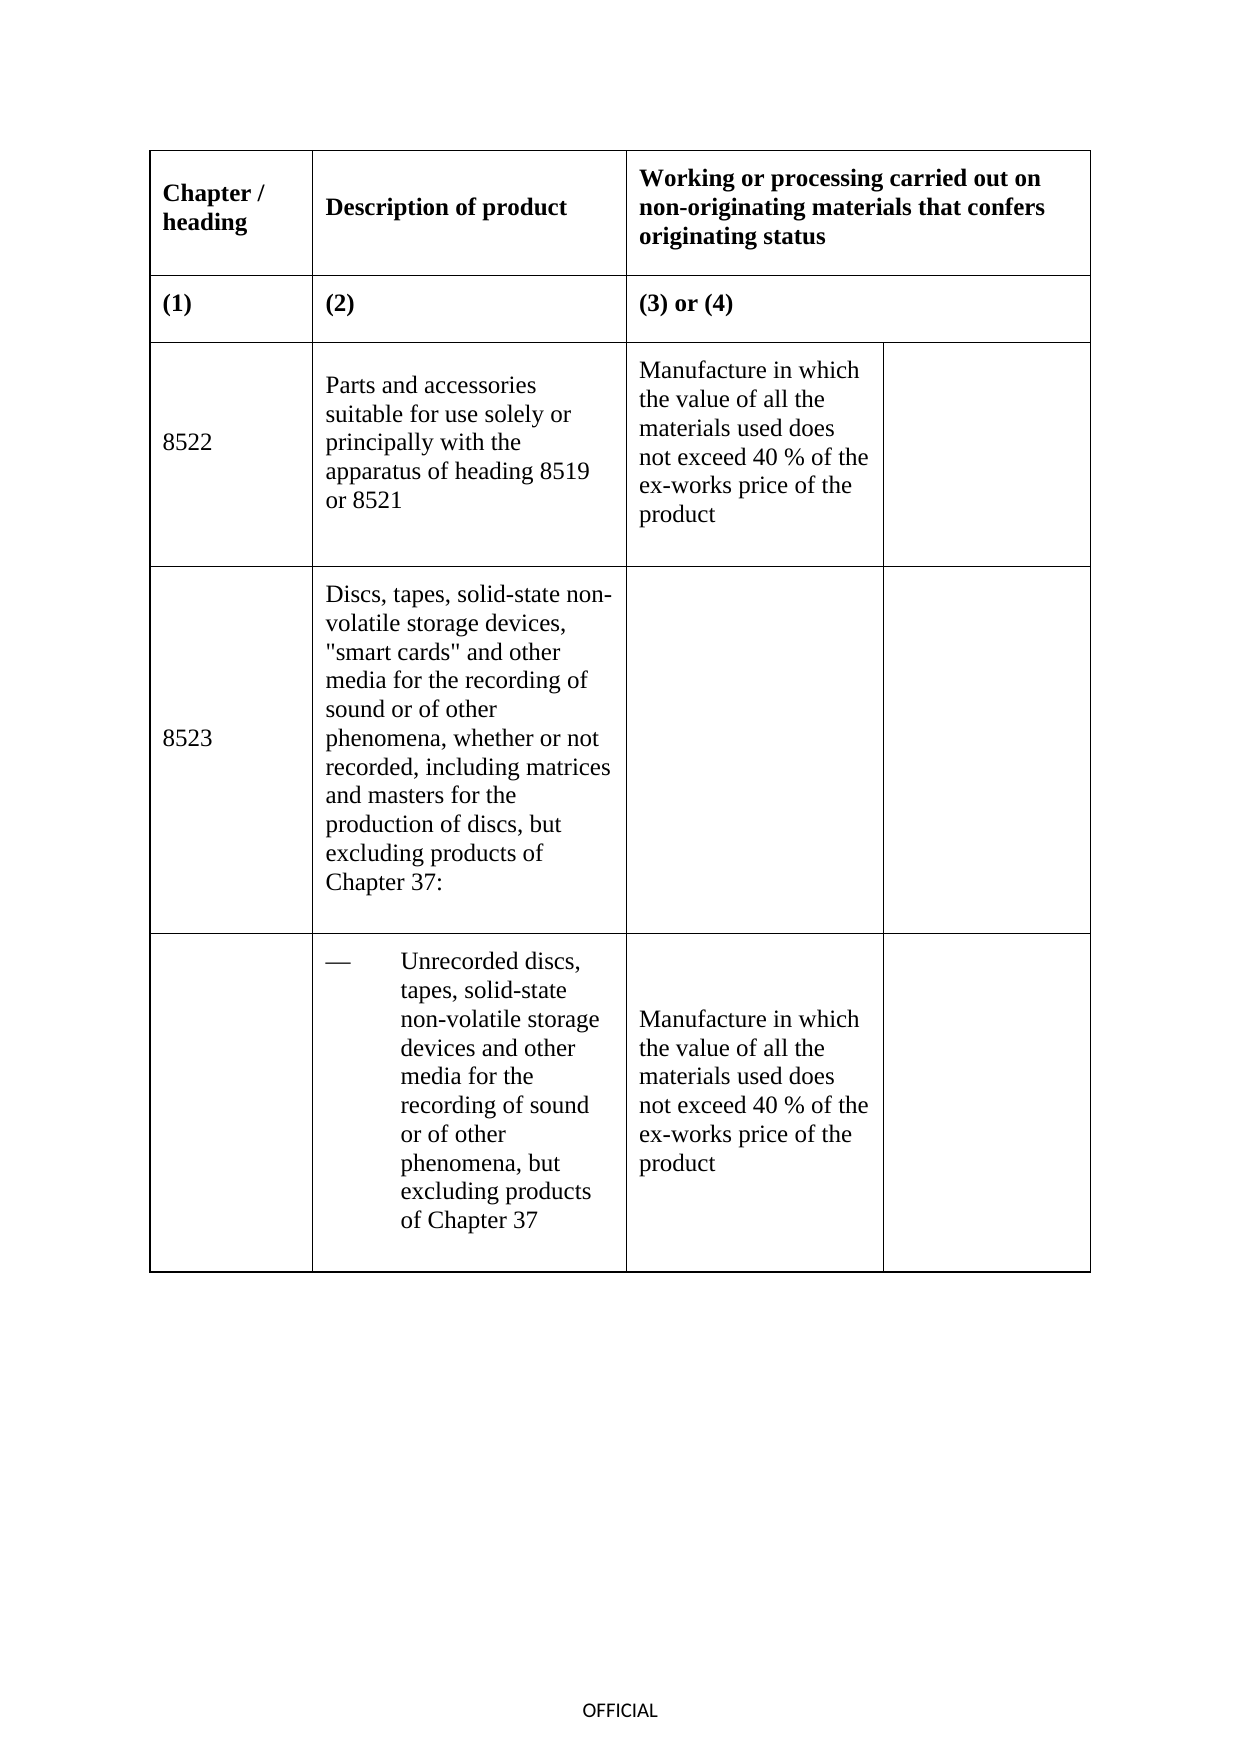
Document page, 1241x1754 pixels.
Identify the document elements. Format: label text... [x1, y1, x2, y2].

table_header Working or processing carried out on non‐originating materials that confers originating status [627, 151, 1090, 275]
table_cell (2) [313, 276, 626, 342]
table_cell 8522 [151, 343, 312, 566]
table_cell [884, 567, 1090, 933]
table_cell Manufacture in which the value of all the materials used does not exceed 40 % of the ex‐works price of the product [627, 934, 883, 1271]
table_header Description of product [313, 151, 626, 275]
table_cell 8523 [151, 567, 312, 933]
table_cell (3) or (4) [627, 276, 1090, 342]
table_cell Manufacture in which the value of all the materials used does not exceed 40 % of the ex‐works price of the product [627, 343, 883, 566]
table_cell [627, 567, 883, 933]
table_cell Parts and accessories suitable for use solely or principally with the apparatus of heading 8519 or 8521 [313, 343, 626, 566]
table_cell [884, 343, 1090, 566]
table_header Chapter / heading [151, 151, 312, 275]
table_cell [884, 934, 1090, 1271]
table_cell Discs, tapes, solid-state non-volatile storage devices, "smart cards" and other media for the recording of sound or of other phenomena, whether or not recorded, including matrices and masters for the production of discs, but excluding products of Chapter 37: [313, 567, 626, 933]
table_cell — Unrecorded discs, tapes, solid‐state non‐volatile storage devices and other media for the recording of sound or of other phenomena, but excluding products of Chapter 37 [313, 934, 626, 1271]
table_cell [151, 934, 312, 1271]
table_cell (1) [151, 276, 312, 342]
